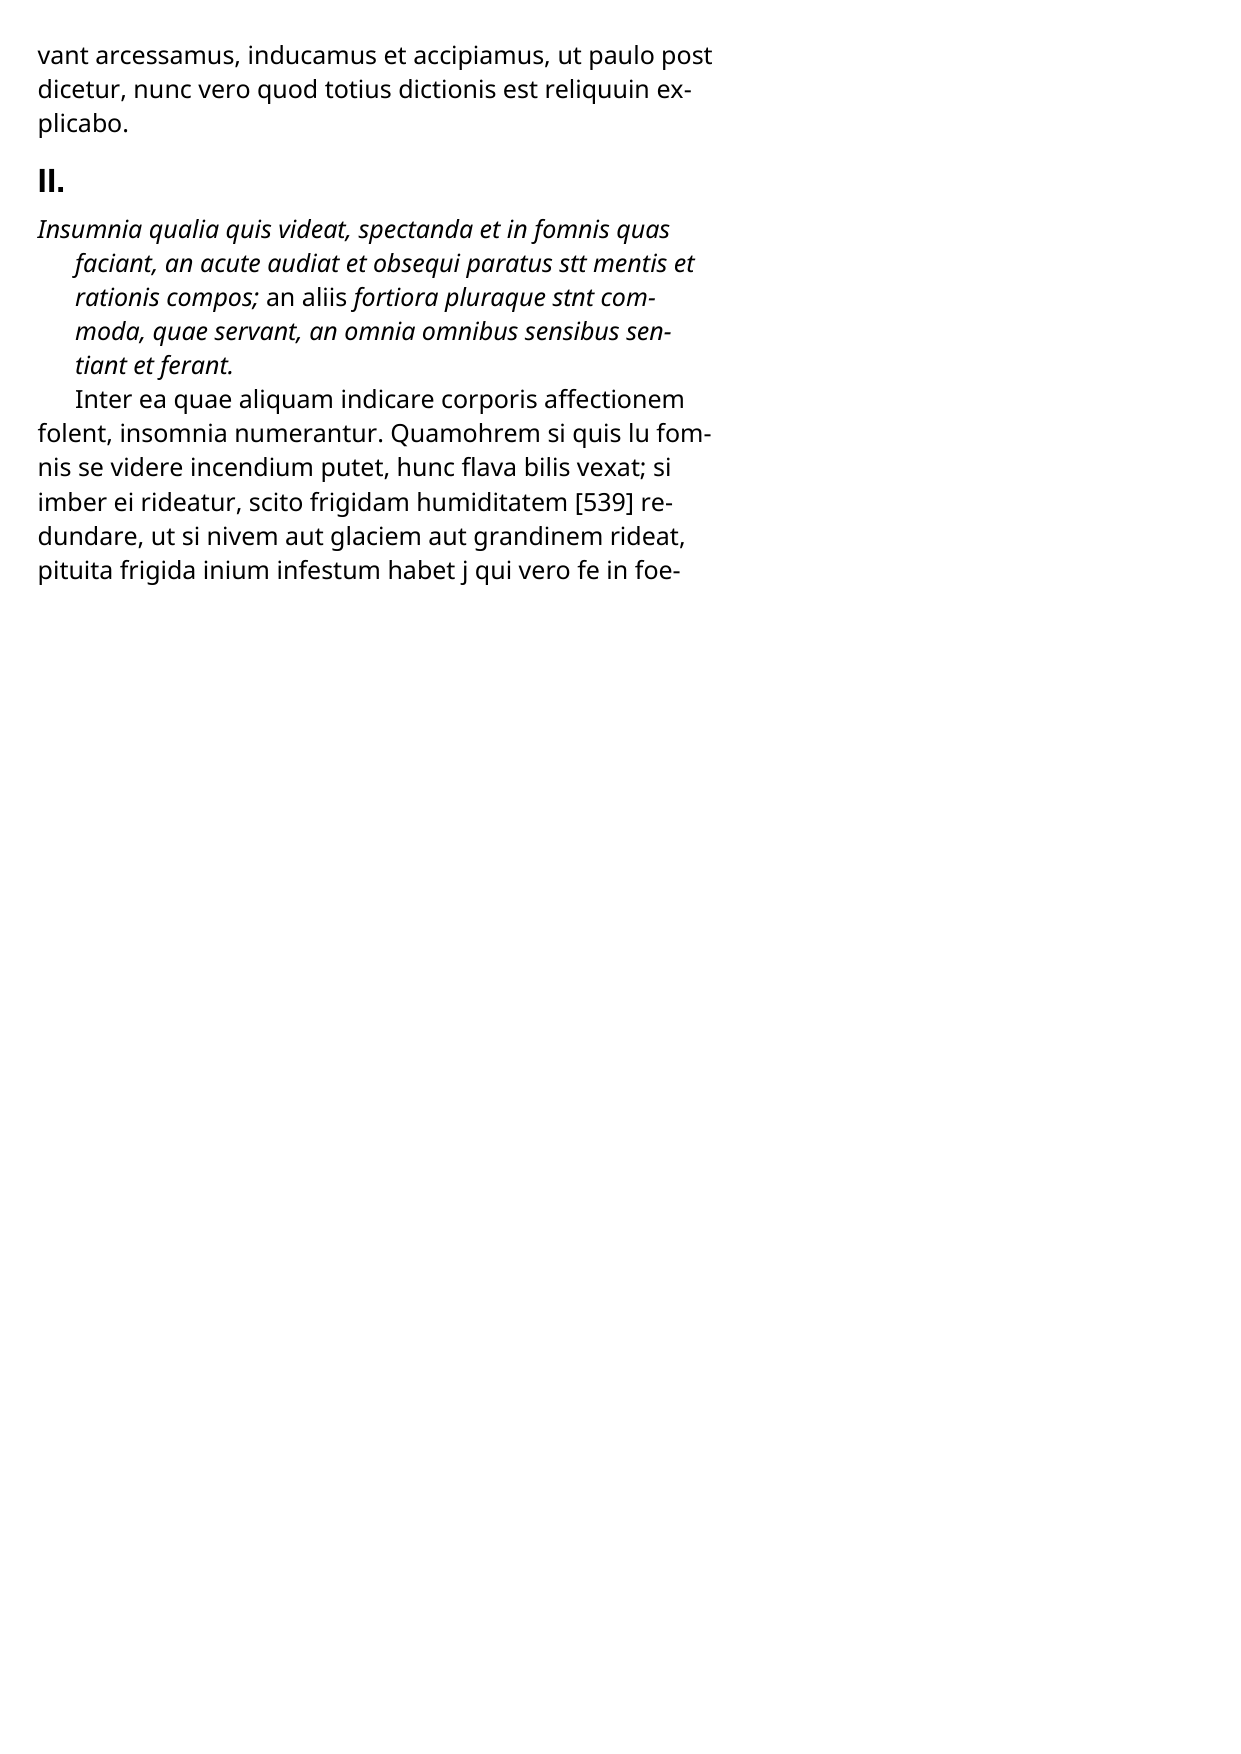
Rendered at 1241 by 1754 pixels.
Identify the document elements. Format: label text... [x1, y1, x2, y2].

text vant arcessamus, inducamus et accipiamus, ut paulo post dicetur, nunc vero quod totius dictionis est reliquuin ex- plicabo. [37, 37, 1203, 140]
text Insumnia qualia quis videat, spectanda et in fomnis quas faciant, an acute audiat et obsequi paratus stt mentis et rationis compos; an aliis fortiora pluraque stnt com- moda, quae servant, an omnia omnibus sensibus sen- tiant et ferant. [37, 212, 1203, 382]
text Inter ea quae aliquam indicare corporis affectionem folent, insomnia numerantur. Quamohrem si quis lu fom- nis se videre incendium putet, hunc flava bilis vexat; si imber ei rideatur, scito frigidam humiditatem [539] re- dundare, ut si nivem aut glaciem aut grandinem rideat, pituita frigida inium infestum habet j qui vero fe in foe- [37, 382, 1203, 586]
subtitle II. [37, 161, 1203, 199]
